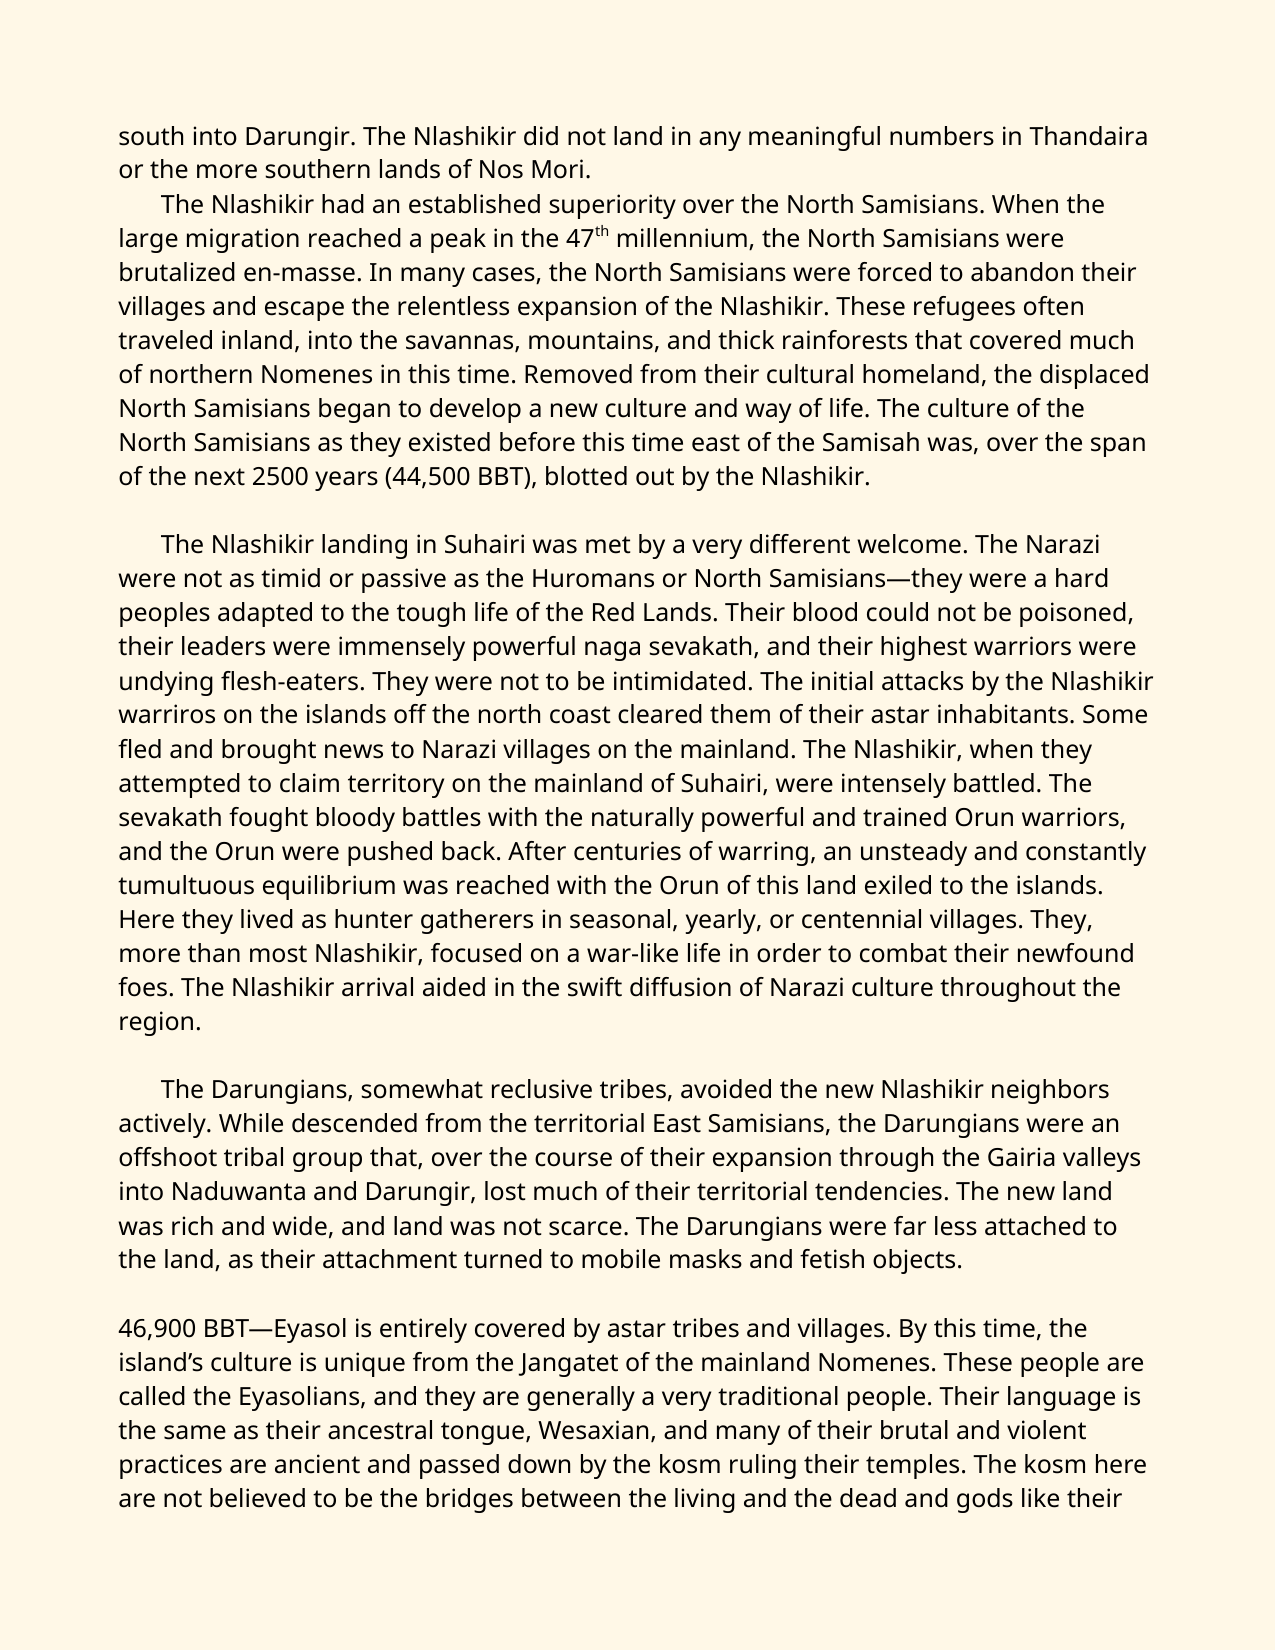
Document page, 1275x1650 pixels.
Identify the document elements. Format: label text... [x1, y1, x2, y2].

text The Nlashikir landing in Suhairi was met by a very different welcome. The Narazi were not as timid or passive as the Huromans or North Samisians—they were a hard peoples adapted to the tough life of the Red Lands. Their blood could not be poisoned, their leaders were immensely powerful naga sevakath, and their highest warriors were undying flesh-eaters. They were not to be intimidated. The initial attacks by the Nlashikir warriros on the islands off the north coast cleared them of their astar inhabitants. Some fled and brought news to Narazi villages on the mainland. The Nlashikir, when they attempted to claim territory on the mainland of Suhairi, were intensely battled. The sevakath fought bloody battles with the naturally powerful and trained Orun warriors, and the Orun were pushed back. After centuries of warring, an unsteady and constantly tumultuous equilibrium was reached with the Orun of this land exiled to the islands. Here they lived as hunter gatherers in seasonal, yearly, or centennial villages. They, more than most Nlashikir, focused on a war-like life in order to combat their newfound foes. The Nlashikir arrival aided in the swift diffusion of Narazi culture throughout the region. [118, 527, 1157, 1038]
text The Darungians, somewhat reclusive tribes, avoided the new Nlashikir neighbors actively. While descended from the territorial East Samisians, the Darungians were an offshoot tribal group that, over the course of their expansion through the Gairia valleys into Naduwanta and Darungir, lost much of their territorial tendencies. The new land was rich and wide, and land was not scarce. The Darungians were far less attached to the land, as their attachment turned to mobile masks and fetish objects. [118, 1072, 1157, 1276]
text south into Darungir. The Nlashikir did not land in any meaningful numbers in Thandaira or the more southern lands of Nos Mori. [118, 118, 1157, 186]
text The Nlashikir had an established superiority over the North Samisians. When the large migration reached a peak in the 47th millennium, the North Samisians were brutalized en-masse. In many cases, the North Samisians were forced to abandon their villages and escape the relentless expansion of the Nlashikir. These refugees often traveled inland, into the savannas, mountains, and thick rainforests that covered much of northern Nomenes in this time. Removed from their cultural homeland, the displaced North Samisians began to develop a new culture and way of life. The culture of the North Samisians as they existed before this time east of the Samisah was, over the span of the next 2500 years (44,500 BBT), blotted out by the Nlashikir. [118, 186, 1157, 493]
text 46,900 BBT—Eyasol is entirely covered by astar tribes and villages. By this time, the island’s culture is unique from the Jangatet of the mainland Nomenes. These people are called the Eyasolians, and they are generally a very traditional people. Their language is the same as their ancestral tongue, Wesaxian, and many of their brutal and violent practices are ancient and passed down by the kosm ruling their temples. The kosm here are not believed to be the bridges between the living and the dead and gods like their [118, 1310, 1157, 1515]
